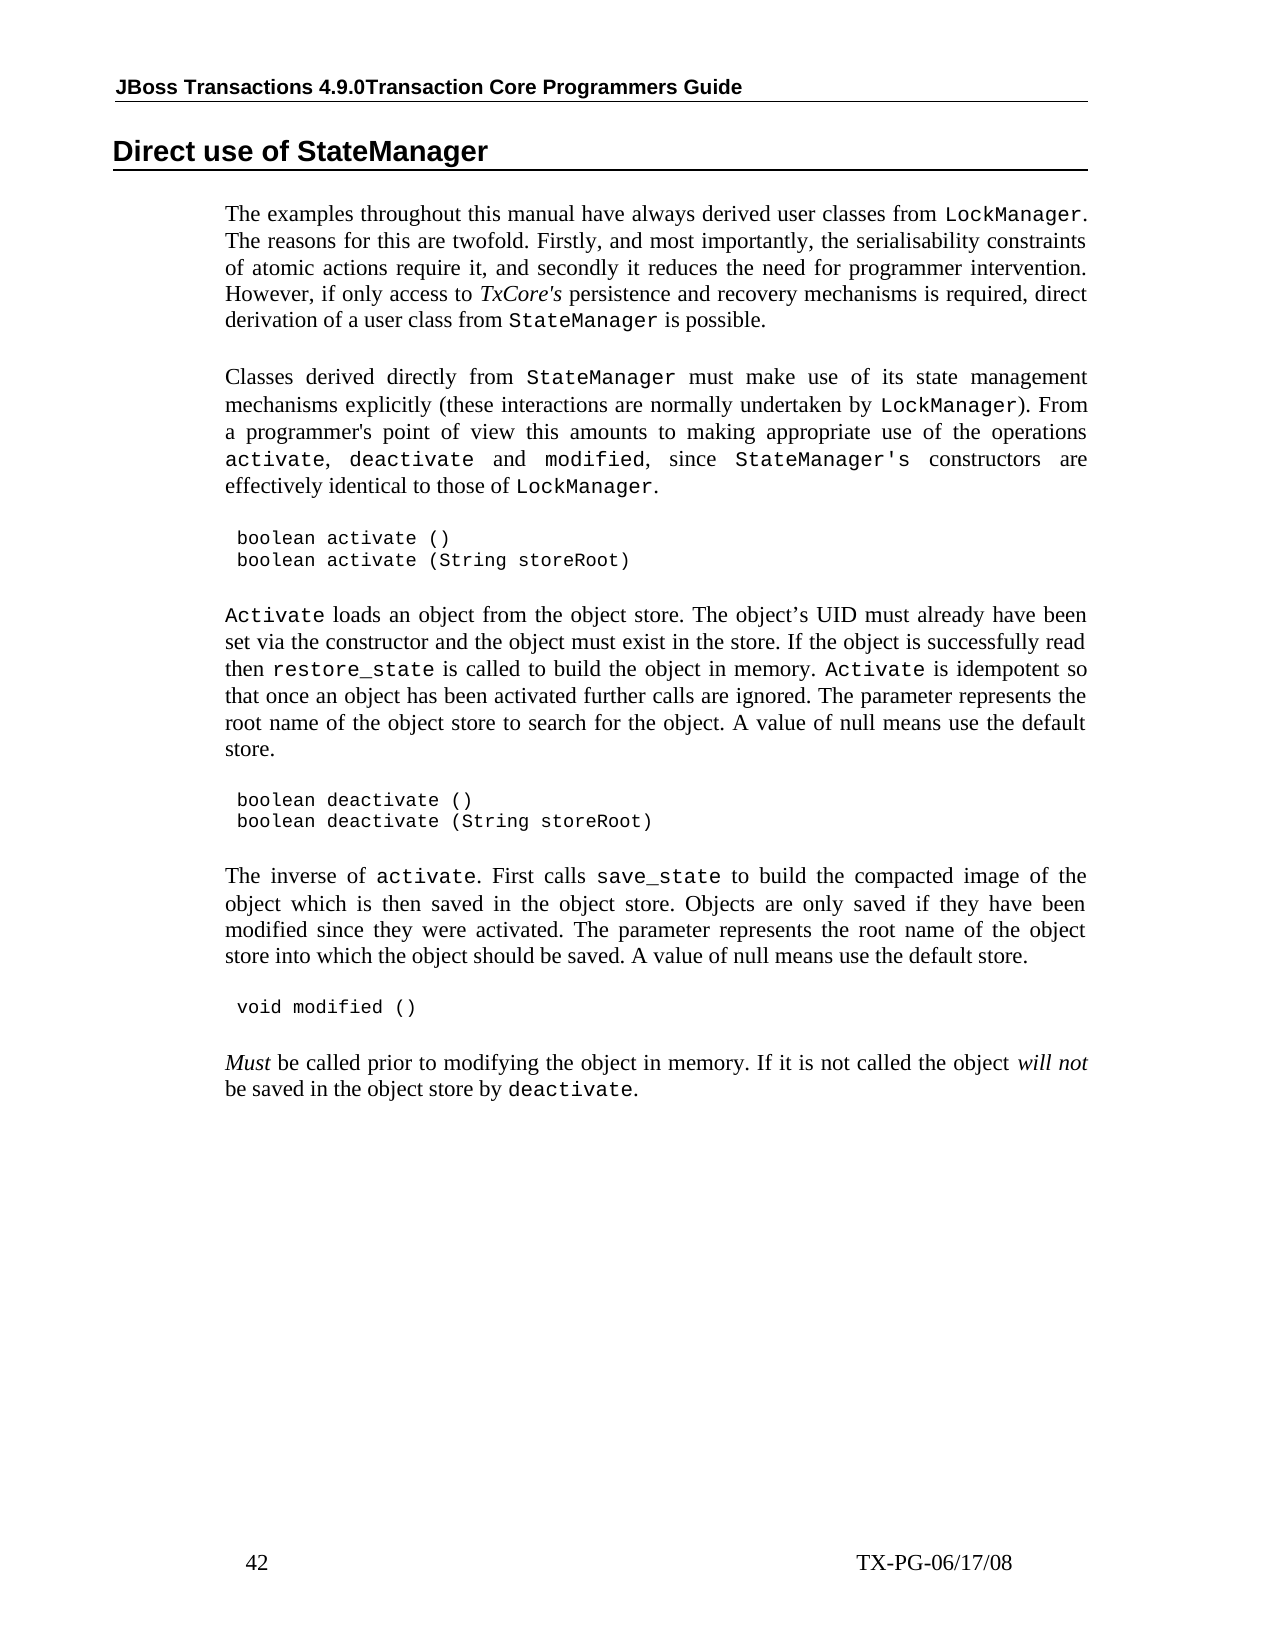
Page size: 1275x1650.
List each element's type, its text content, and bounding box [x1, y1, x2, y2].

text Classes derived directly from StateManager must make use of its state management mechanisms explicitly (these interactions are normally undertaken by LockManager). From a programmer's point of view this amounts to making appropriate use of the operations activate, deactivate and modified, since StateManager's constructors are effectively identical to those of LockManager. [225, 363, 1088, 500]
text Must be called prior to modifying the object in memory. If it is not called the object will not be saved in the object store by deactivate. [225, 1048, 1088, 1102]
text The inverse of activate. First calls save_state to build the compacted image of the object which is then saved in the object store. Objects are only saved if they have been modified since they were activated. The parameter represents the root name of the object store into which the object should be saved. A value of null means use the default store. [225, 862, 1088, 969]
text boolean activate () boolean activate (String storeRoot) [237, 529, 1088, 572]
text boolean deactivate () boolean deactivate (String storeRoot) [237, 791, 1088, 833]
subtitle Direct use of StateManager [112, 134, 1088, 171]
text The examples throughout this manual have always derived user classes from LockManager. The reasons for this are twofold. Firstly, and most importantly, the serialisability constraints of atomic actions require it, and secondly it reduces the need for programmer intervention. However, if only access to TxCore's persistence and recovery mechanisms is required, direct derivation of a user class from StateManager is possible. [225, 200, 1088, 334]
text Activate loads an object from the object store. The object’s UID must already have been set via the constructor and the object must exist in the store. If the object is successfully read then restore_state is called to build the object in memory. Activate is idempotent so that once an object has been activated further calls are ignored. The parameter represents the root name of the object store to search for the object. A value of null means use the default store. [225, 601, 1088, 761]
text void modified () [237, 998, 1088, 1019]
